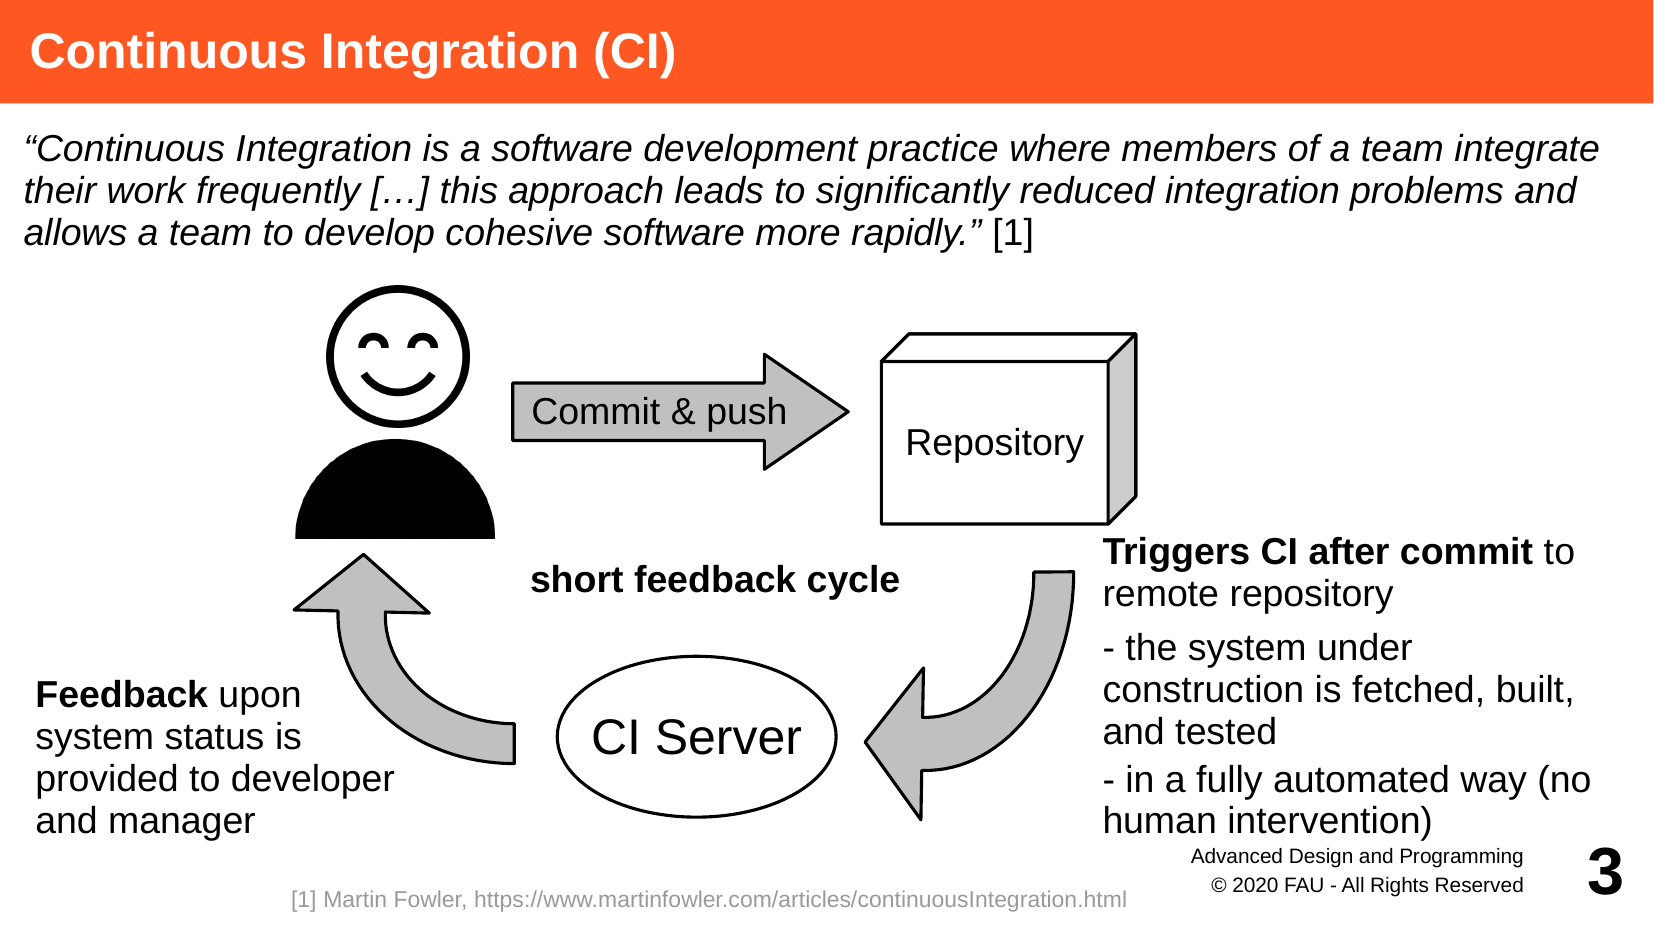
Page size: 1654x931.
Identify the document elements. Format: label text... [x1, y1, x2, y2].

picture [276, 287, 514, 539]
text_box short feedback cycle [472, 484, 969, 676]
text_box [865, 571, 1074, 820]
text_box [294, 554, 430, 661]
text_box [470, 325, 475, 378]
text_box Feedback upon system status is provided to developer and manager [23, 661, 423, 854]
text_box [423, 691, 515, 764]
text_box Triggers CI after commit to remote repository - the system under construction is fetched, built, and tested - in a fully automated way (no human intervention) [1090, 497, 1628, 875]
text_box “Continuous Integration is a software development practice where members of a team integrate their work frequently […] this approach leads to significantly reduced integration problems and allows a team to develop cohesive software more rapidly.” [1] [11, 94, 1648, 287]
text_box Repository [881, 362, 1108, 524]
title Continuous Integration (CI) [0, 0, 1654, 104]
text_box [1] Martin Fowler, https://www.martinfowler.com/articles/continuousIntegration.html [226, 862, 1193, 931]
text_box Commit & push [512, 354, 849, 470]
text_box CI Server [557, 676, 837, 818]
